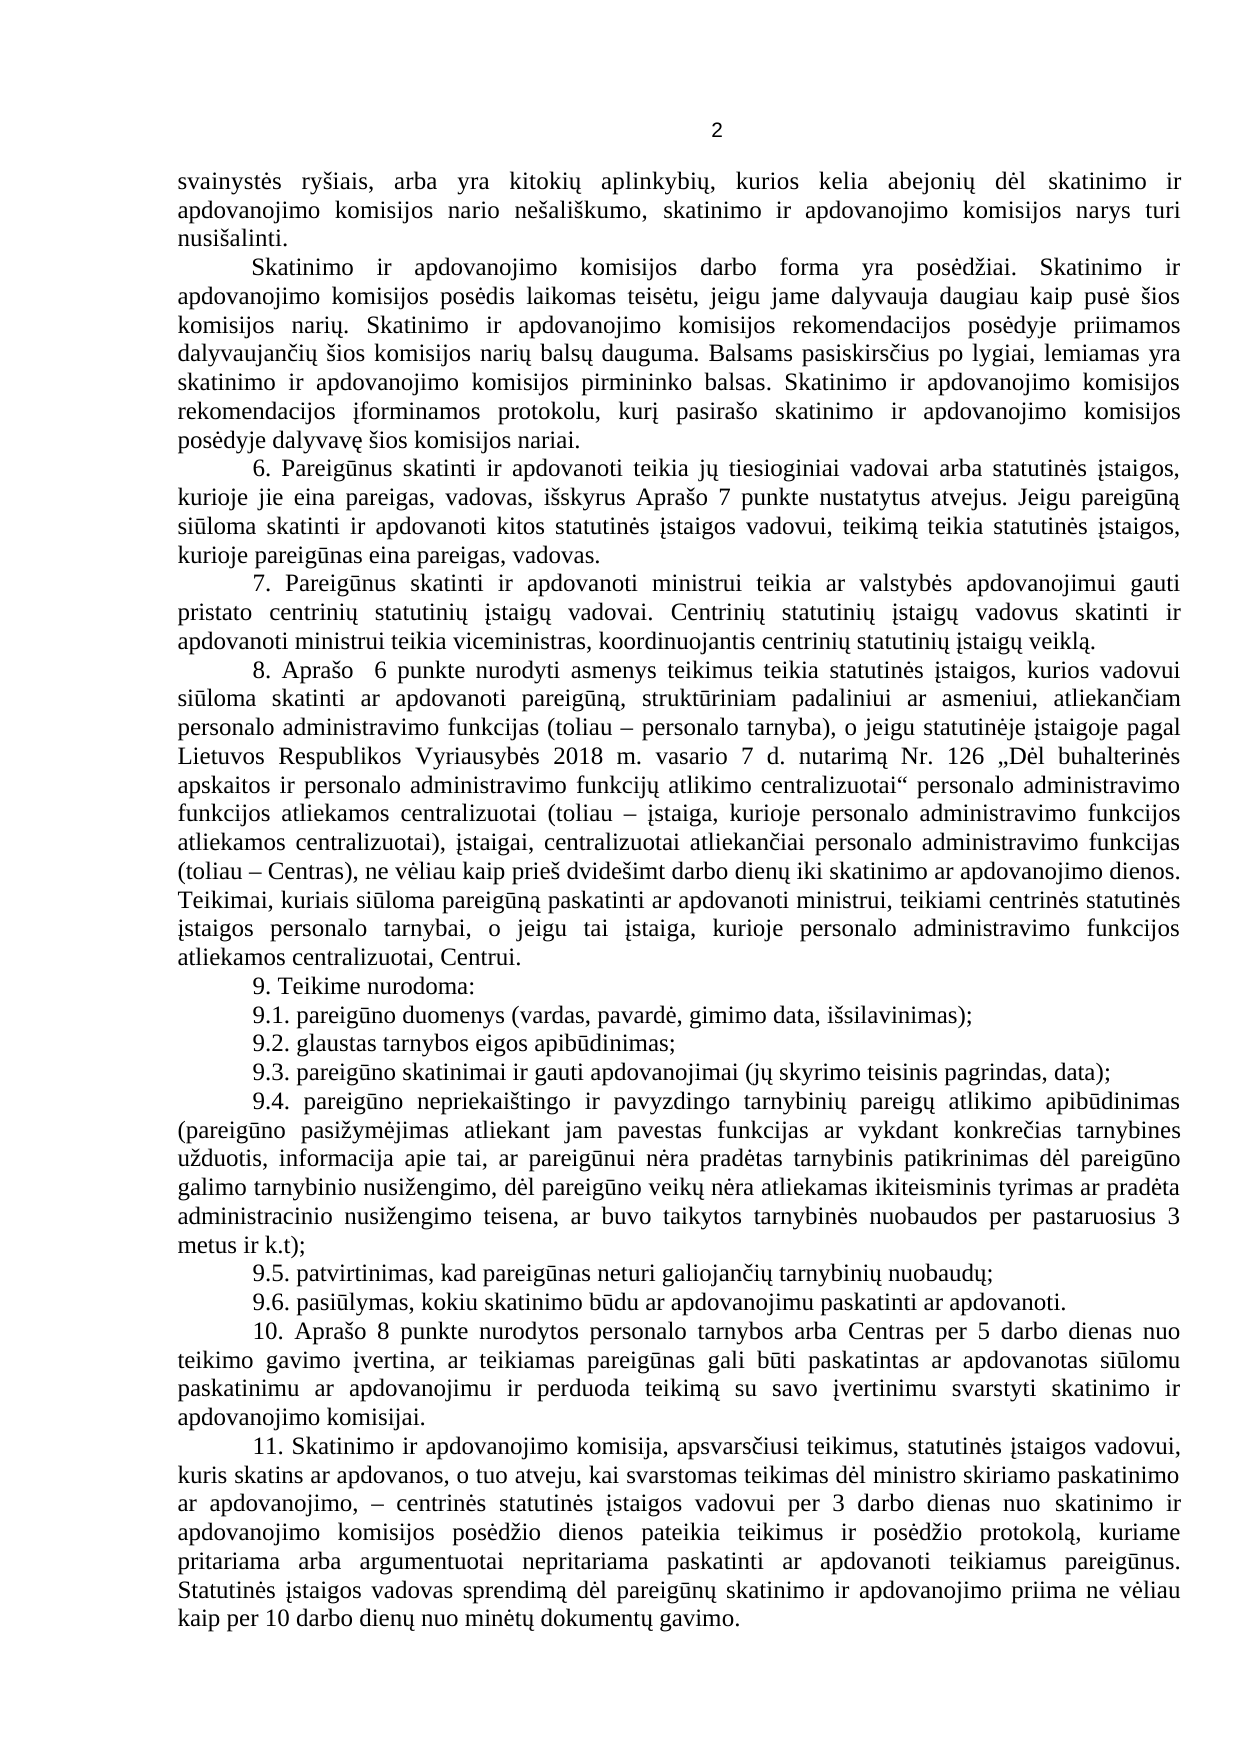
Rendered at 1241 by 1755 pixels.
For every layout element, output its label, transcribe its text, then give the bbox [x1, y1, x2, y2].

text 9.4. pareigūno nepriekaištingo ir pavyzdingo tarnybinių pareigų atlikimo apibūdinimas (pareigūno pasižymėjimas atliekant jam pavestas funkcijas ar vykdant konkrečias tarnybines užduotis, informacija apie tai, ar pareigūnui nėra pradėtas tarnybinis patikrinimas dėl pareigūno galimo tarnybinio nusižengimo, dėl pareigūno veikų nėra atliekamas ikiteisminis tyrimas ar pradėta administracinio nusižengimo teisena, ar buvo taikytos tarnybinės nuobaudos per pastaruosius 3 metus ir k.t); [177, 1086, 1181, 1258]
text 9.2. glaustas tarnybos eigos apibūdinimas; [177, 1028, 1181, 1057]
text svainystės ryšiais, arba yra kitokių aplinkybių, kurios kelia abejonių dėl skatinimo ir apdovanojimo komisijos nario nešališkumo, skatinimo ir apdovanojimo komisijos narys turi nusišalinti. [177, 166, 1181, 252]
text 9. Teikime nurodoma: [177, 971, 1181, 1000]
text 9.3. pareigūno skatinimai ir gauti apdovanojimai (jų skyrimo teisinis pagrindas, data); [177, 1057, 1181, 1086]
text 9.5. patvirtinimas, kad pareigūnas neturi galiojančių tarnybinių nuobaudų; [177, 1258, 1181, 1287]
text 9.6. pasiūlymas, kokiu skatinimo būdu ar apdovanojimu paskatinti ar apdovanoti. [177, 1287, 1181, 1316]
text 10. Aprašo 8 punkte nurodytos personalo tarnybos arba Centras per 5 darbo dienas nuo teikimo gavimo įvertina, ar teikiamas pareigūnas gali būti paskatintas ar apdovanotas siūlomu paskatinimu ar apdovanojimu ir perduoda teikimą su savo įvertinimu svarstyti skatinimo ir apdovanojimo komisijai. [177, 1316, 1181, 1431]
text 6. Pareigūnus skatinti ir apdovanoti teikia jų tiesioginiai vadovai arba statutinės įstaigos, kurioje jie eina pareigas, vadovas, išskyrus Aprašo 7 punkte nustatytus atvejus. Jeigu pareigūną siūloma skatinti ir apdovanoti kitos statutinės įstaigos vadovui, teikimą teikia statutinės įstaigos, kurioje pareigūnas eina pareigas, vadovas. [177, 453, 1181, 568]
text 7. Pareigūnus skatinti ir apdovanoti ministrui teikia ar valstybės apdovanojimui gauti pristato centrinių statutinių įstaigų vadovai. Centrinių statutinių įstaigų vadovus skatinti ir apdovanoti ministrui teikia viceministras, koordinuojantis centrinių statutinių įstaigų veiklą. [177, 568, 1181, 655]
text 9.1. pareigūno duomenys (vardas, pavardė, gimimo data, išsilavinimas); [177, 1000, 1181, 1028]
text 11. Skatinimo ir apdovanojimo komisija, apsvarsčiusi teikimus, statutinės įstaigos vadovui, kuris skatins ar apdovanos, o tuo atveju, kai svarstomas teikimas dėl ministro skiriamo paskatinimo ar apdovanojimo, – centrinės statutinės įstaigos vadovui per 3 darbo dienas nuo skatinimo ir apdovanojimo komisijos posėdžio dienos pateikia teikimus ir posėdžio protokolą, kuriame pritariama arba argumentuotai nepritariama paskatinti ar apdovanoti teikiamus pareigūnus. Statutinės įstaigos vadovas sprendimą dėl pareigūnų skatinimo ir apdovanojimo priima ne vėliau kaip per 10 darbo dienų nuo minėtų dokumentų gavimo. [177, 1431, 1181, 1632]
text 8. Aprašo 6 punkte nurodyti asmenys teikimus teikia statutinės įstaigos, kurios vadovui siūloma skatinti ar apdovanoti pareigūną, struktūriniam padaliniui ar asmeniui, atliekančiam personalo administravimo funkcijas (toliau – personalo tarnyba), o jeigu statutinėje įstaigoje pagal Lietuvos Respublikos Vyriausybės 2018 m. vasario 7 d. nutarimą Nr. 126 „Dėl buhalterinės apskaitos ir personalo administravimo funkcijų atlikimo centralizuotai“ personalo administravimo funkcijos atliekamos centralizuotai (toliau – įstaiga, kurioje personalo administravimo funkcijos atliekamos centralizuotai), įstaigai, centralizuotai atliekančiai personalo administravimo funkcijas (toliau – Centras), ne vėliau kaip prieš dvidešimt darbo dienų iki skatinimo ar apdovanojimo dienos. Teikimai, kuriais siūloma pareigūną paskatinti ar apdovanoti ministrui, teikiami centrinės statutinės įstaigos personalo tarnybai, o jeigu tai įstaiga, kurioje personalo administravimo funkcijos atliekamos centralizuotai, Centrui. [177, 655, 1181, 971]
text Skatinimo ir apdovanojimo komisijos darbo forma yra posėdžiai. Skatinimo ir apdovanojimo komisijos posėdis laikomas teisėtu, jeigu jame dalyvauja daugiau kaip pusė šios komisijos narių. Skatinimo ir apdovanojimo komisijos rekomendacijos posėdyje priimamos dalyvaujančių šios komisijos narių balsų dauguma. Balsams pasiskirsčius po lygiai, lemiamas yra skatinimo ir apdovanojimo komisijos pirmininko balsas. Skatinimo ir apdovanojimo komisijos rekomendacijos įforminamos protokolu, kurį pasirašo skatinimo ir apdovanojimo komisijos posėdyje dalyvavę šios komisijos nariai. [177, 252, 1181, 453]
